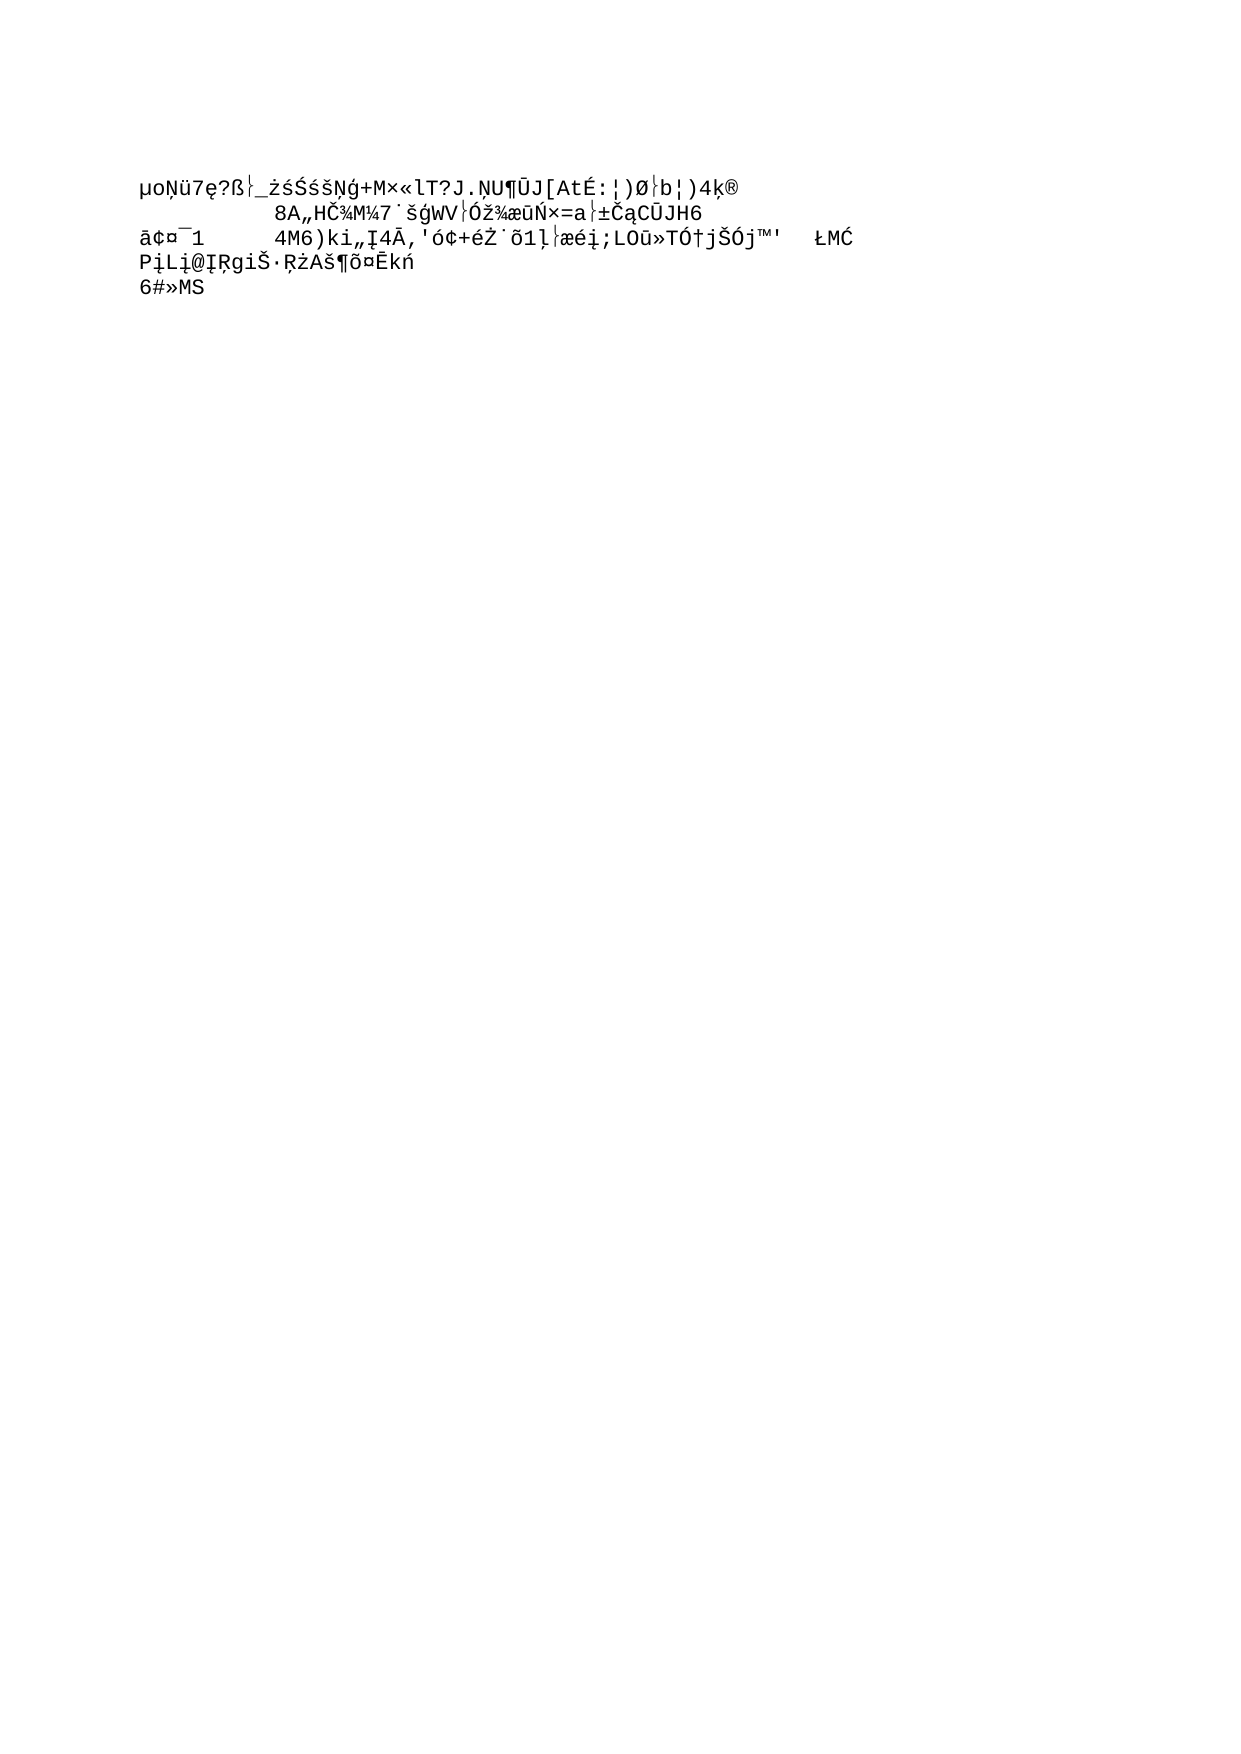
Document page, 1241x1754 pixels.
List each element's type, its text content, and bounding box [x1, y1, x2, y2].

text µoŅü7ę?ß_żśŚśšŅģ+M×«lT?J.ŅU¶ŪJ[AtÉ:¦)Øb¦)4ķ® 8A„HČ¾M¼7˙šģWVÓž¾æūŃ×=a­±ČąCŪJH6 ā¢¤¯1 4M6)ki„Į4Ā‚'ó¢+éŻ˙õ1ļ­æéį;LOū»TÓ†jŠÓj™' Ł­MĆ [139, 177, 1101, 252]
text PįLį@ĮŖgiŠ·ŖżAš¶õ¤Ēkń [139, 252, 1101, 276]
text 6#»MS [139, 276, 1101, 301]
